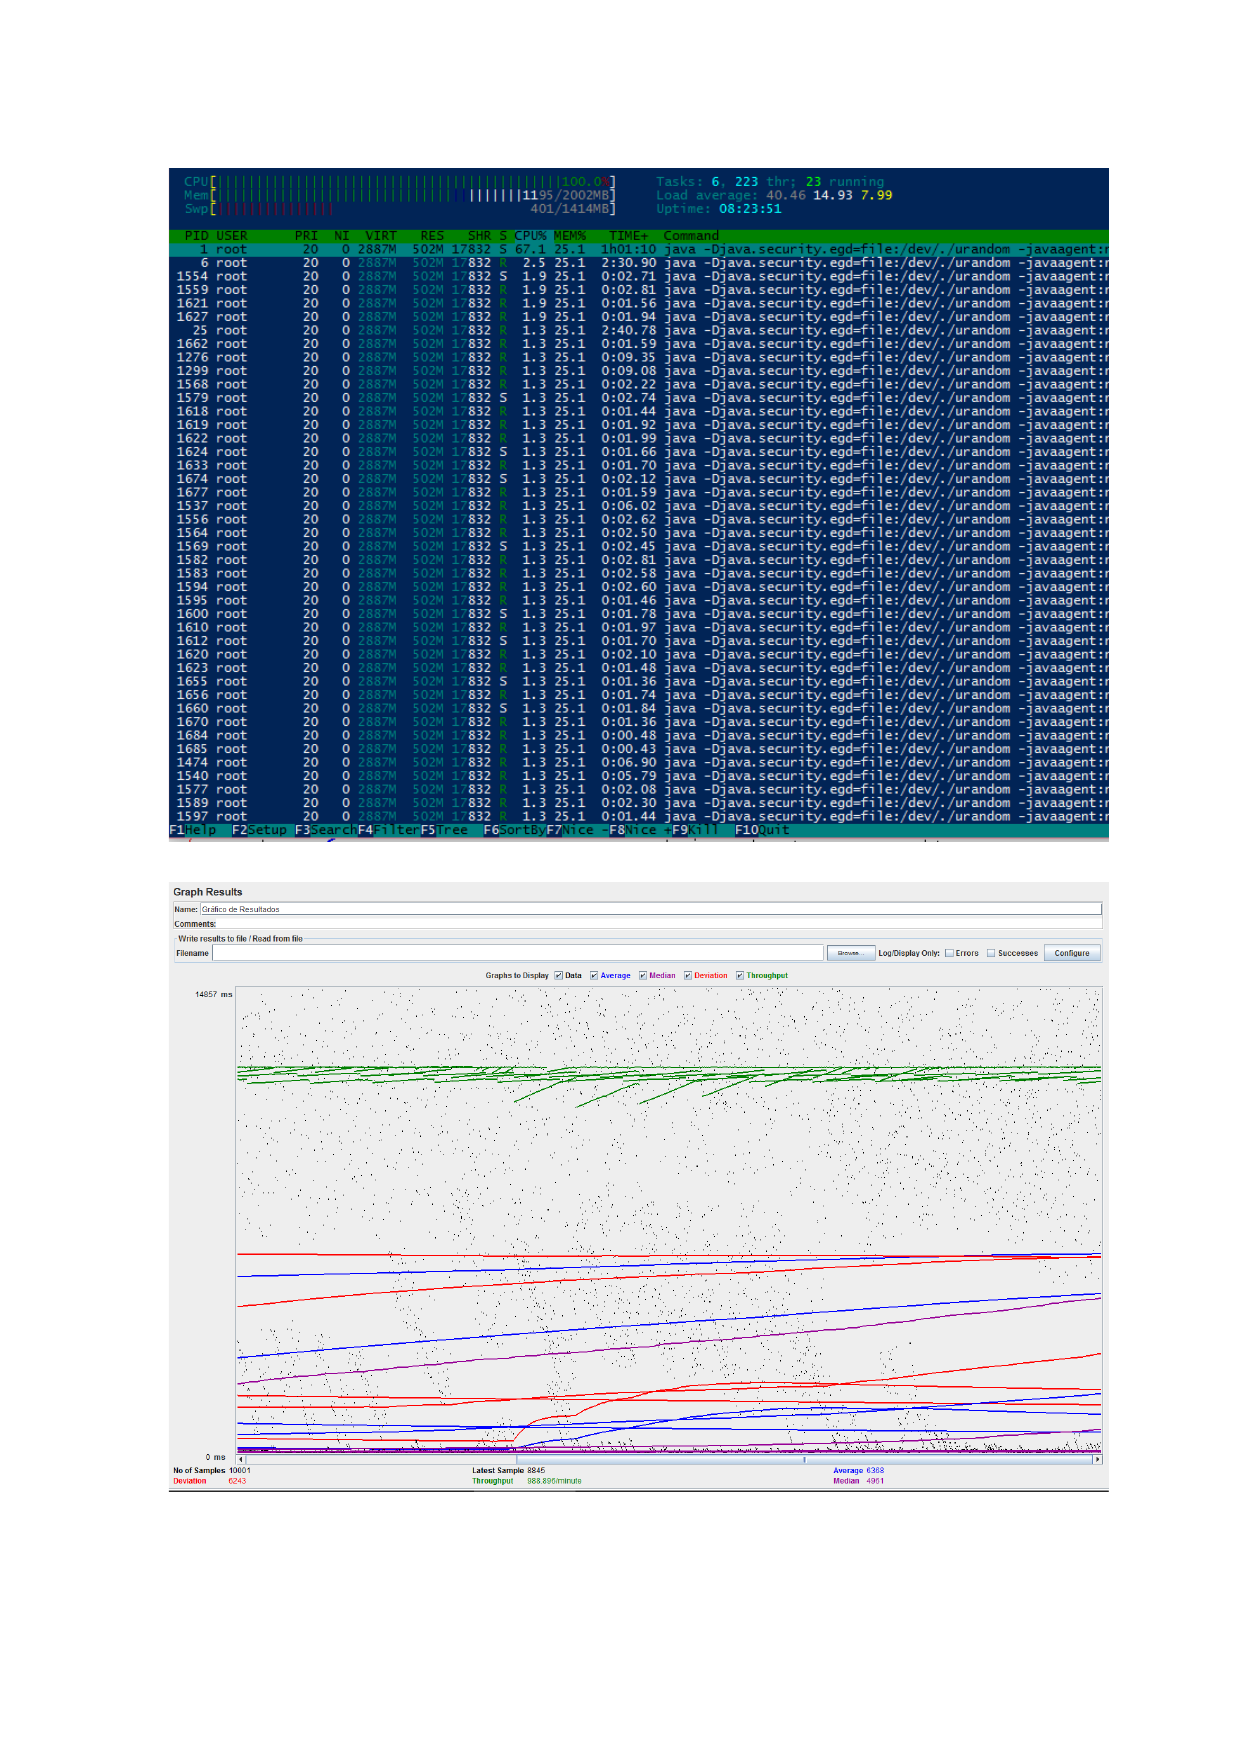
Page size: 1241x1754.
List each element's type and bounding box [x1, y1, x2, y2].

picture [168, 882, 1109, 1492]
picture [168, 168, 1109, 842]
